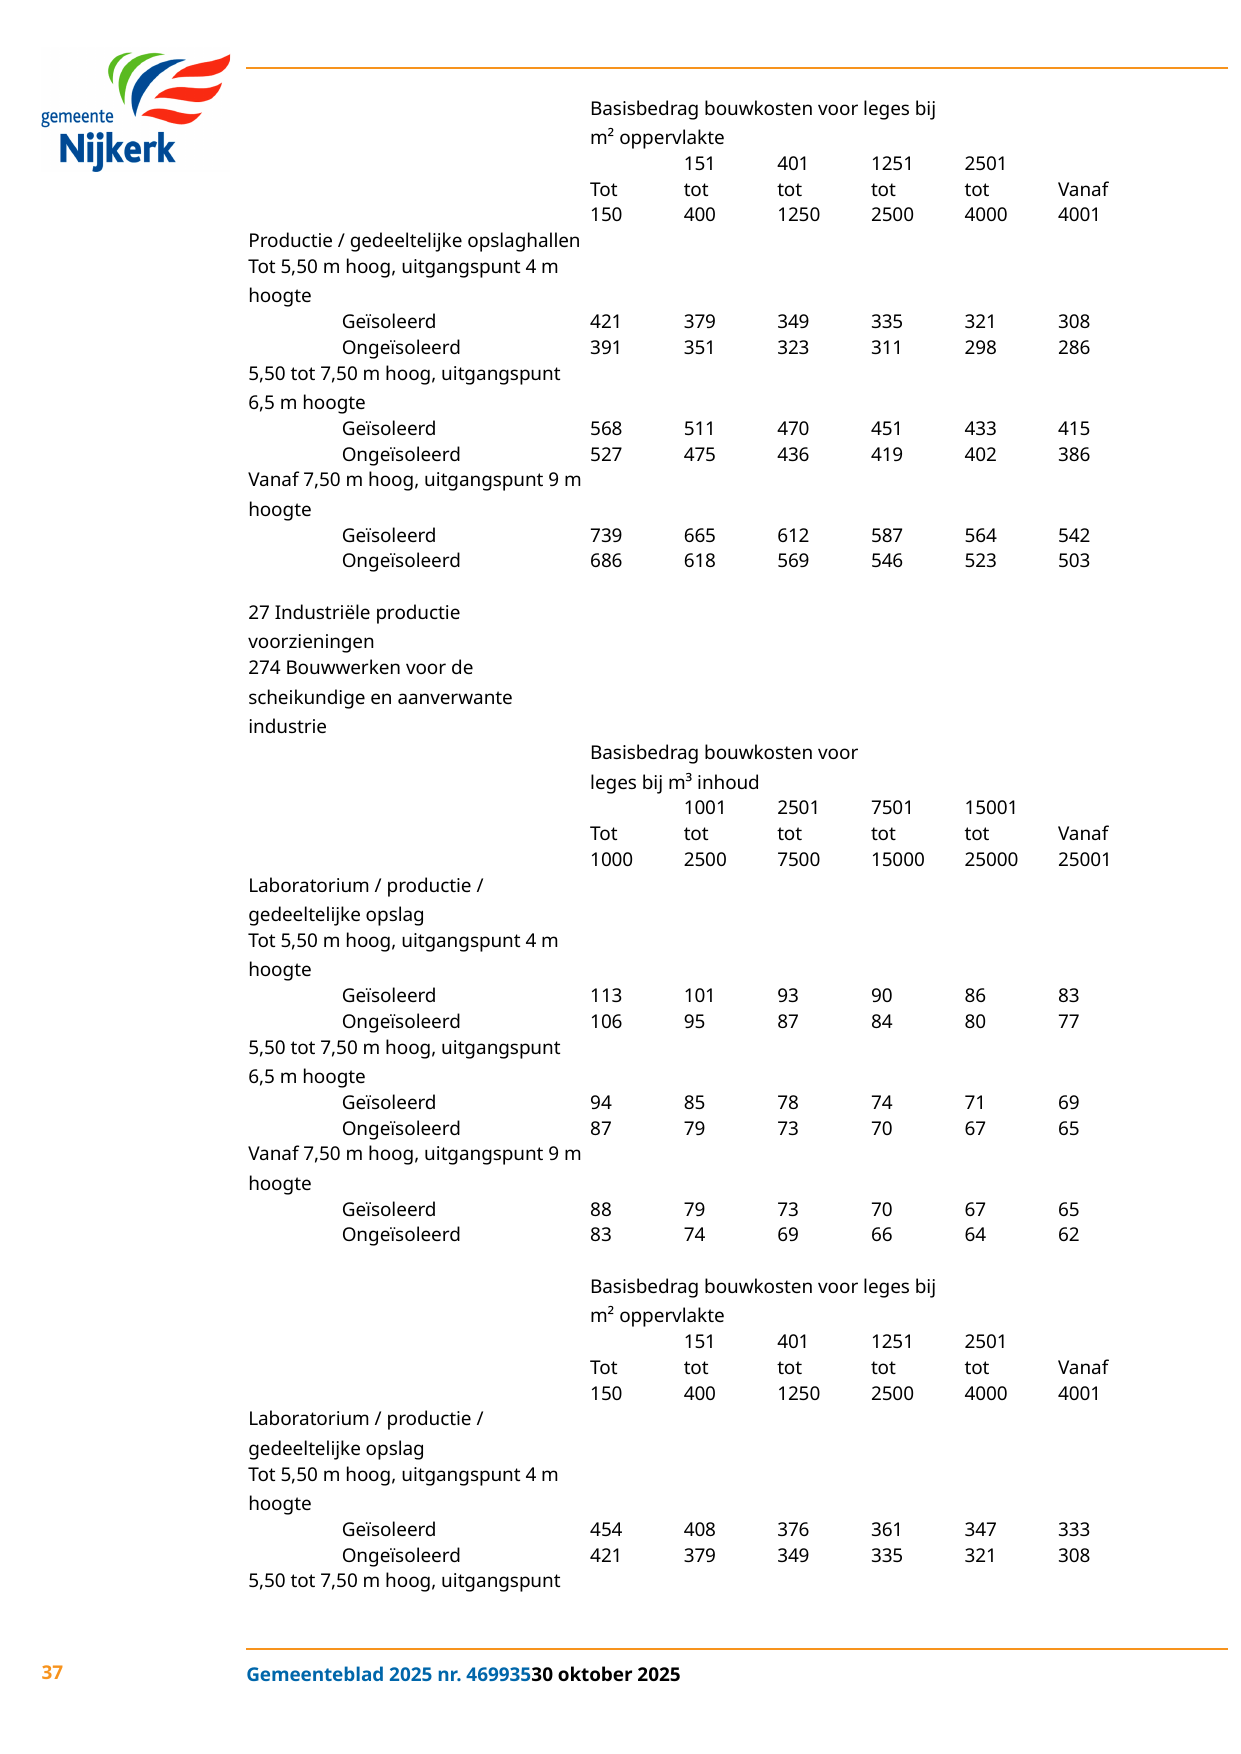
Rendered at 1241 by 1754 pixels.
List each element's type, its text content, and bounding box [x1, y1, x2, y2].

table_cell tot [964, 820, 1058, 846]
table_cell 84 [871, 1008, 964, 1034]
table_cell [964, 573, 1058, 599]
table_cell [248, 1380, 342, 1406]
table_cell [964, 872, 1058, 927]
table_cell 298 [964, 334, 1058, 360]
table_cell 2501 [777, 795, 871, 820]
table_cell 1250 [777, 1380, 871, 1406]
table_cell [248, 150, 342, 176]
table_cell Geïsoleerd [342, 983, 590, 1008]
table_cell [964, 1568, 1058, 1593]
table_cell [1058, 599, 1152, 654]
table_cell [248, 795, 342, 820]
table_cell [964, 739, 1058, 794]
table_cell 333 [1058, 1516, 1152, 1542]
table_cell [964, 253, 1058, 308]
table_cell [777, 573, 871, 599]
table_cell [1058, 573, 1152, 599]
table_cell [1058, 1461, 1152, 1516]
table_cell [342, 1380, 590, 1406]
table_cell Geïsoleerd [342, 1089, 590, 1115]
table_cell 286 [1058, 334, 1152, 360]
table_cell [590, 654, 683, 739]
table_cell Ongeïsoleerd [342, 1542, 590, 1568]
table_cell [248, 522, 342, 548]
table_cell [590, 1568, 683, 1593]
table_cell [1058, 795, 1152, 820]
table_cell [871, 1141, 964, 1196]
table_cell 451 [871, 415, 964, 441]
table_cell [590, 1248, 683, 1273]
table_cell [871, 360, 964, 415]
table_cell 7500 [777, 846, 871, 872]
table_cell 4001 [1058, 202, 1152, 227]
table_cell 618 [684, 548, 777, 573]
table_cell 400 [684, 1380, 777, 1406]
table_cell [342, 1273, 590, 1328]
table_cell 2500 [871, 202, 964, 227]
table_cell [1058, 227, 1152, 253]
table_cell [248, 1329, 342, 1354]
table_cell [684, 253, 777, 308]
table_cell [684, 227, 777, 253]
table_cell 101 [684, 983, 777, 1008]
table_cell [1058, 1406, 1152, 1461]
table_cell 511 [684, 415, 777, 441]
table_cell 65 [1058, 1115, 1152, 1141]
table_cell [777, 467, 871, 522]
table_cell [684, 1461, 777, 1516]
table_cell 87 [777, 1008, 871, 1034]
table_cell [342, 95, 590, 150]
table_cell tot [871, 820, 964, 846]
table_cell [964, 1461, 1058, 1516]
table_cell [342, 1248, 590, 1273]
table_cell 83 [1058, 983, 1152, 1008]
table_cell Productie / gedeeltelijke opslaghallen [248, 227, 590, 253]
table_cell [684, 872, 777, 927]
table_cell [1058, 467, 1152, 522]
table_cell 569 [777, 548, 871, 573]
table_cell [342, 846, 590, 872]
table_cell 87 [590, 1115, 683, 1141]
table_cell Basisbedrag bouwkosten voor leges bij m² oppervlakte [590, 1273, 964, 1328]
table_cell 323 [777, 334, 871, 360]
table_cell 421 [590, 1542, 683, 1568]
table_cell tot [684, 820, 777, 846]
table_cell [964, 927, 1058, 982]
table_cell 402 [964, 441, 1058, 467]
table_cell 386 [1058, 441, 1152, 467]
table_cell 523 [964, 548, 1058, 573]
table_cell [1058, 927, 1152, 982]
table_cell tot [871, 1354, 964, 1380]
table_cell [590, 1034, 683, 1089]
table_cell [871, 573, 964, 599]
table_cell [248, 1273, 342, 1328]
table_cell Ongeïsoleerd [342, 334, 590, 360]
table_cell Tot 5,50 m hoog, uitgangspunt 4 m hoogte [248, 1461, 590, 1516]
table_cell [684, 1248, 777, 1273]
table_cell [590, 872, 683, 927]
table_cell Vanaf 7,50 m hoog, uitgangspunt 9 m hoogte [248, 1141, 590, 1196]
table_cell 69 [777, 1222, 871, 1247]
table_cell 95 [684, 1008, 777, 1034]
table_cell 739 [590, 522, 683, 548]
table_cell 5,50 tot 7,50 m hoog, uitgangspunt [248, 1568, 590, 1593]
table_cell [342, 202, 590, 227]
table_cell 470 [777, 415, 871, 441]
table_cell [590, 150, 683, 176]
table_cell [777, 1461, 871, 1516]
table_cell Geïsoleerd [342, 522, 590, 548]
table_cell 113 [590, 983, 683, 1008]
table_cell 351 [684, 334, 777, 360]
table_cell 308 [1058, 308, 1152, 334]
table_cell [1058, 1568, 1152, 1593]
table_cell 15001 [964, 795, 1058, 820]
table_cell [590, 1329, 683, 1354]
table_cell 665 [684, 522, 777, 548]
table_cell tot [777, 176, 871, 202]
table_cell 542 [1058, 522, 1152, 548]
table_cell 347 [964, 1516, 1058, 1542]
table_cell Ongeïsoleerd [342, 1008, 590, 1034]
table_cell [777, 599, 871, 654]
table_cell 400 [684, 202, 777, 227]
table_cell 73 [777, 1115, 871, 1141]
table_cell [684, 1406, 777, 1461]
table_cell Tot 5,50 m hoog, uitgangspunt 4 m hoogte [248, 927, 590, 982]
table_cell [342, 795, 590, 820]
table_cell Geïsoleerd [342, 308, 590, 334]
table_cell 80 [964, 1008, 1058, 1034]
table_cell 71 [964, 1089, 1058, 1115]
table_cell 391 [590, 334, 683, 360]
table_cell [248, 820, 342, 846]
table_cell 1250 [777, 202, 871, 227]
table_cell Laboratorium / productie / gedeeltelijke opslag [248, 872, 590, 927]
table_cell [248, 1196, 342, 1222]
table_cell Basisbedrag bouwkosten voor leges bij m² oppervlakte [590, 95, 964, 150]
table_cell [590, 927, 683, 982]
table_cell [964, 95, 1058, 150]
table_cell 4000 [964, 202, 1058, 227]
table_cell [342, 150, 590, 176]
table_cell 85 [684, 1089, 777, 1115]
table_cell [342, 1329, 590, 1354]
table_cell [964, 467, 1058, 522]
table_cell [871, 1461, 964, 1516]
table_cell tot [777, 1354, 871, 1380]
table_cell 2501 [964, 150, 1058, 176]
table_cell 335 [871, 308, 964, 334]
table_cell 62 [1058, 1222, 1152, 1247]
table_cell 349 [777, 308, 871, 334]
table_cell [248, 739, 342, 794]
table_cell [964, 1248, 1058, 1273]
table_cell [248, 441, 342, 467]
table_cell Ongeïsoleerd [342, 1222, 590, 1247]
table_cell [1058, 95, 1152, 150]
table_cell 308 [1058, 1542, 1152, 1568]
table_cell [871, 1406, 964, 1461]
table_cell 70 [871, 1196, 964, 1222]
table_cell [871, 739, 964, 794]
table_cell 686 [590, 548, 683, 573]
table_cell 436 [777, 441, 871, 467]
table_cell Geïsoleerd [342, 415, 590, 441]
table_cell [590, 573, 683, 599]
table_cell [248, 1354, 342, 1380]
table_cell [590, 1141, 683, 1196]
table_cell [871, 872, 964, 927]
table_cell tot [964, 176, 1058, 202]
table_cell [342, 820, 590, 846]
table_cell 2500 [684, 846, 777, 872]
table_cell 401 [777, 150, 871, 176]
table_cell 90 [871, 983, 964, 1008]
table_cell 1000 [590, 846, 683, 872]
table_cell 433 [964, 415, 1058, 441]
table_cell [777, 654, 871, 739]
table_cell [248, 1115, 342, 1141]
table_cell tot [964, 1354, 1058, 1380]
table_cell [964, 599, 1058, 654]
table_cell [684, 573, 777, 599]
table_cell [248, 1516, 342, 1542]
table_cell [777, 1406, 871, 1461]
table_cell 79 [684, 1196, 777, 1222]
table_cell [342, 739, 590, 794]
table_cell 379 [684, 1542, 777, 1568]
table_cell [590, 1461, 683, 1516]
table_cell 2500 [871, 1380, 964, 1406]
table_cell [777, 227, 871, 253]
table_cell Ongeïsoleerd [342, 1115, 590, 1141]
table_cell 1251 [871, 1329, 964, 1354]
table_cell [590, 1406, 683, 1461]
table_cell Vanaf 7,50 m hoog, uitgangspunt 9 m hoogte [248, 467, 590, 522]
table_cell 74 [871, 1089, 964, 1115]
table_cell [964, 1141, 1058, 1196]
table_cell 587 [871, 522, 964, 548]
table_cell [1058, 360, 1152, 415]
table_cell 67 [964, 1196, 1058, 1222]
table_cell [871, 467, 964, 522]
table_cell [590, 599, 683, 654]
table_cell 64 [964, 1222, 1058, 1247]
table_cell [248, 1089, 342, 1115]
table_cell 401 [777, 1329, 871, 1354]
table_cell [964, 1034, 1058, 1089]
table_cell [590, 360, 683, 415]
table_cell tot [871, 176, 964, 202]
table_cell [777, 253, 871, 308]
table_cell 88 [590, 1196, 683, 1222]
table_cell 349 [777, 1542, 871, 1568]
table_cell [342, 573, 590, 599]
table_cell [777, 1141, 871, 1196]
table_cell [871, 927, 964, 982]
table_cell Geïsoleerd [342, 1516, 590, 1542]
table_cell 361 [871, 1516, 964, 1542]
table_cell 70 [871, 1115, 964, 1141]
table_cell [248, 95, 342, 150]
table_cell 74 [684, 1222, 777, 1247]
table_cell Ongeïsoleerd [342, 441, 590, 467]
table_cell [590, 253, 683, 308]
table_cell [871, 1568, 964, 1593]
table_cell [964, 654, 1058, 739]
table_cell 83 [590, 1222, 683, 1247]
table_cell [248, 308, 342, 334]
table_cell [248, 573, 342, 599]
table_cell 274 Bouwwerken voor de scheikundige en aanverwante industrie [248, 654, 590, 739]
table_cell 475 [684, 441, 777, 467]
table_cell 311 [871, 334, 964, 360]
table_cell Vanaf [1058, 820, 1152, 846]
picture [41, 47, 231, 172]
table_cell [590, 795, 683, 820]
table_cell 79 [684, 1115, 777, 1141]
table_cell 73 [777, 1196, 871, 1222]
table_cell [1058, 1273, 1152, 1328]
table_cell [1058, 1248, 1152, 1273]
table_cell [871, 1034, 964, 1089]
table_cell [964, 227, 1058, 253]
table_cell 78 [777, 1089, 871, 1115]
table_cell 503 [1058, 548, 1152, 573]
table_cell tot [777, 820, 871, 846]
table_cell [871, 1248, 964, 1273]
table_cell [248, 176, 342, 202]
table_cell 25001 [1058, 846, 1152, 872]
table_cell 94 [590, 1089, 683, 1115]
table_cell 454 [590, 1516, 683, 1542]
table_cell 2501 [964, 1329, 1058, 1354]
table_cell 321 [964, 308, 1058, 334]
table_cell 419 [871, 441, 964, 467]
table_cell [248, 1008, 342, 1034]
table_cell Tot [590, 176, 683, 202]
table_cell [964, 360, 1058, 415]
table_cell 151 [684, 150, 777, 176]
table_cell Tot [590, 820, 683, 846]
table_cell [684, 599, 777, 654]
table_cell [248, 1222, 342, 1247]
table_cell [248, 202, 342, 227]
table_cell 65 [1058, 1196, 1152, 1222]
table_cell [1058, 654, 1152, 739]
table_cell [777, 872, 871, 927]
table_cell [248, 983, 342, 1008]
table_cell [248, 415, 342, 441]
table_cell Tot 5,50 m hoog, uitgangspunt 4 m hoogte [248, 253, 590, 308]
table_cell [248, 548, 342, 573]
table_cell [964, 1406, 1058, 1461]
table_cell 15000 [871, 846, 964, 872]
table_cell [1058, 872, 1152, 927]
table_cell [590, 227, 683, 253]
table_cell 106 [590, 1008, 683, 1034]
table_cell Tot [590, 1354, 683, 1380]
table_cell [684, 360, 777, 415]
table_cell [684, 927, 777, 982]
table_cell 4000 [964, 1380, 1058, 1406]
table_cell 564 [964, 522, 1058, 548]
table_cell [684, 654, 777, 739]
table_cell [777, 360, 871, 415]
table_cell [248, 334, 342, 360]
table_cell 77 [1058, 1008, 1152, 1034]
table_cell 5,50 tot 7,50 m hoog, uitgangspunt 6,5 m hoogte [248, 1034, 590, 1089]
table_cell Vanaf [1058, 1354, 1152, 1380]
table_cell Ongeïsoleerd [342, 548, 590, 573]
table_cell 1251 [871, 150, 964, 176]
table_cell [684, 1141, 777, 1196]
table_cell [1058, 1329, 1152, 1354]
table_cell [590, 467, 683, 522]
table_cell [777, 1568, 871, 1593]
table_cell [777, 1034, 871, 1089]
table_cell [342, 1354, 590, 1380]
table_cell 5,50 tot 7,50 m hoog, uitgangspunt 6,5 m hoogte [248, 360, 590, 415]
table_cell [684, 1568, 777, 1593]
table_cell 69 [1058, 1089, 1152, 1115]
table_cell [871, 654, 964, 739]
table_cell 421 [590, 308, 683, 334]
table_cell Laboratorium / productie / gedeeltelijke opslag [248, 1406, 590, 1461]
table_cell [248, 846, 342, 872]
table_cell 86 [964, 983, 1058, 1008]
table_cell 321 [964, 1542, 1058, 1568]
table_cell [964, 1273, 1058, 1328]
table_cell 150 [590, 1380, 683, 1406]
table_cell 1001 [684, 795, 777, 820]
table_cell 376 [777, 1516, 871, 1542]
table_cell Basisbedrag bouwkosten voor leges bij m³ inhoud [590, 739, 871, 794]
table_cell [1058, 150, 1152, 176]
table_cell [1058, 1034, 1152, 1089]
table_cell [871, 599, 964, 654]
table_cell [342, 176, 590, 202]
table_cell 93 [777, 983, 871, 1008]
table_cell [1058, 739, 1152, 794]
table_cell 546 [871, 548, 964, 573]
table_cell Vanaf [1058, 176, 1152, 202]
table_cell 335 [871, 1542, 964, 1568]
table_cell 4001 [1058, 1380, 1152, 1406]
table_cell 527 [590, 441, 683, 467]
table_cell 612 [777, 522, 871, 548]
table_cell [777, 927, 871, 982]
table_cell [248, 1248, 342, 1273]
table_cell [1058, 1141, 1152, 1196]
table_cell [871, 253, 964, 308]
table_cell 25000 [964, 846, 1058, 872]
table_cell [248, 1542, 342, 1568]
table_cell [871, 227, 964, 253]
table_cell [684, 1034, 777, 1089]
table_cell tot [684, 176, 777, 202]
table_cell 379 [684, 308, 777, 334]
table_cell tot [684, 1354, 777, 1380]
table_cell 568 [590, 415, 683, 441]
table_cell 7501 [871, 795, 964, 820]
table_cell [777, 1248, 871, 1273]
table_cell 66 [871, 1222, 964, 1247]
table_cell 415 [1058, 415, 1152, 441]
table_cell [1058, 253, 1152, 308]
table_cell [684, 467, 777, 522]
table_cell 27 Industriële productie voorzieningen [248, 599, 590, 654]
table_cell 150 [590, 202, 683, 227]
table_cell 408 [684, 1516, 777, 1542]
table_cell 151 [684, 1329, 777, 1354]
table_cell 67 [964, 1115, 1058, 1141]
table_cell Geïsoleerd [342, 1196, 590, 1222]
